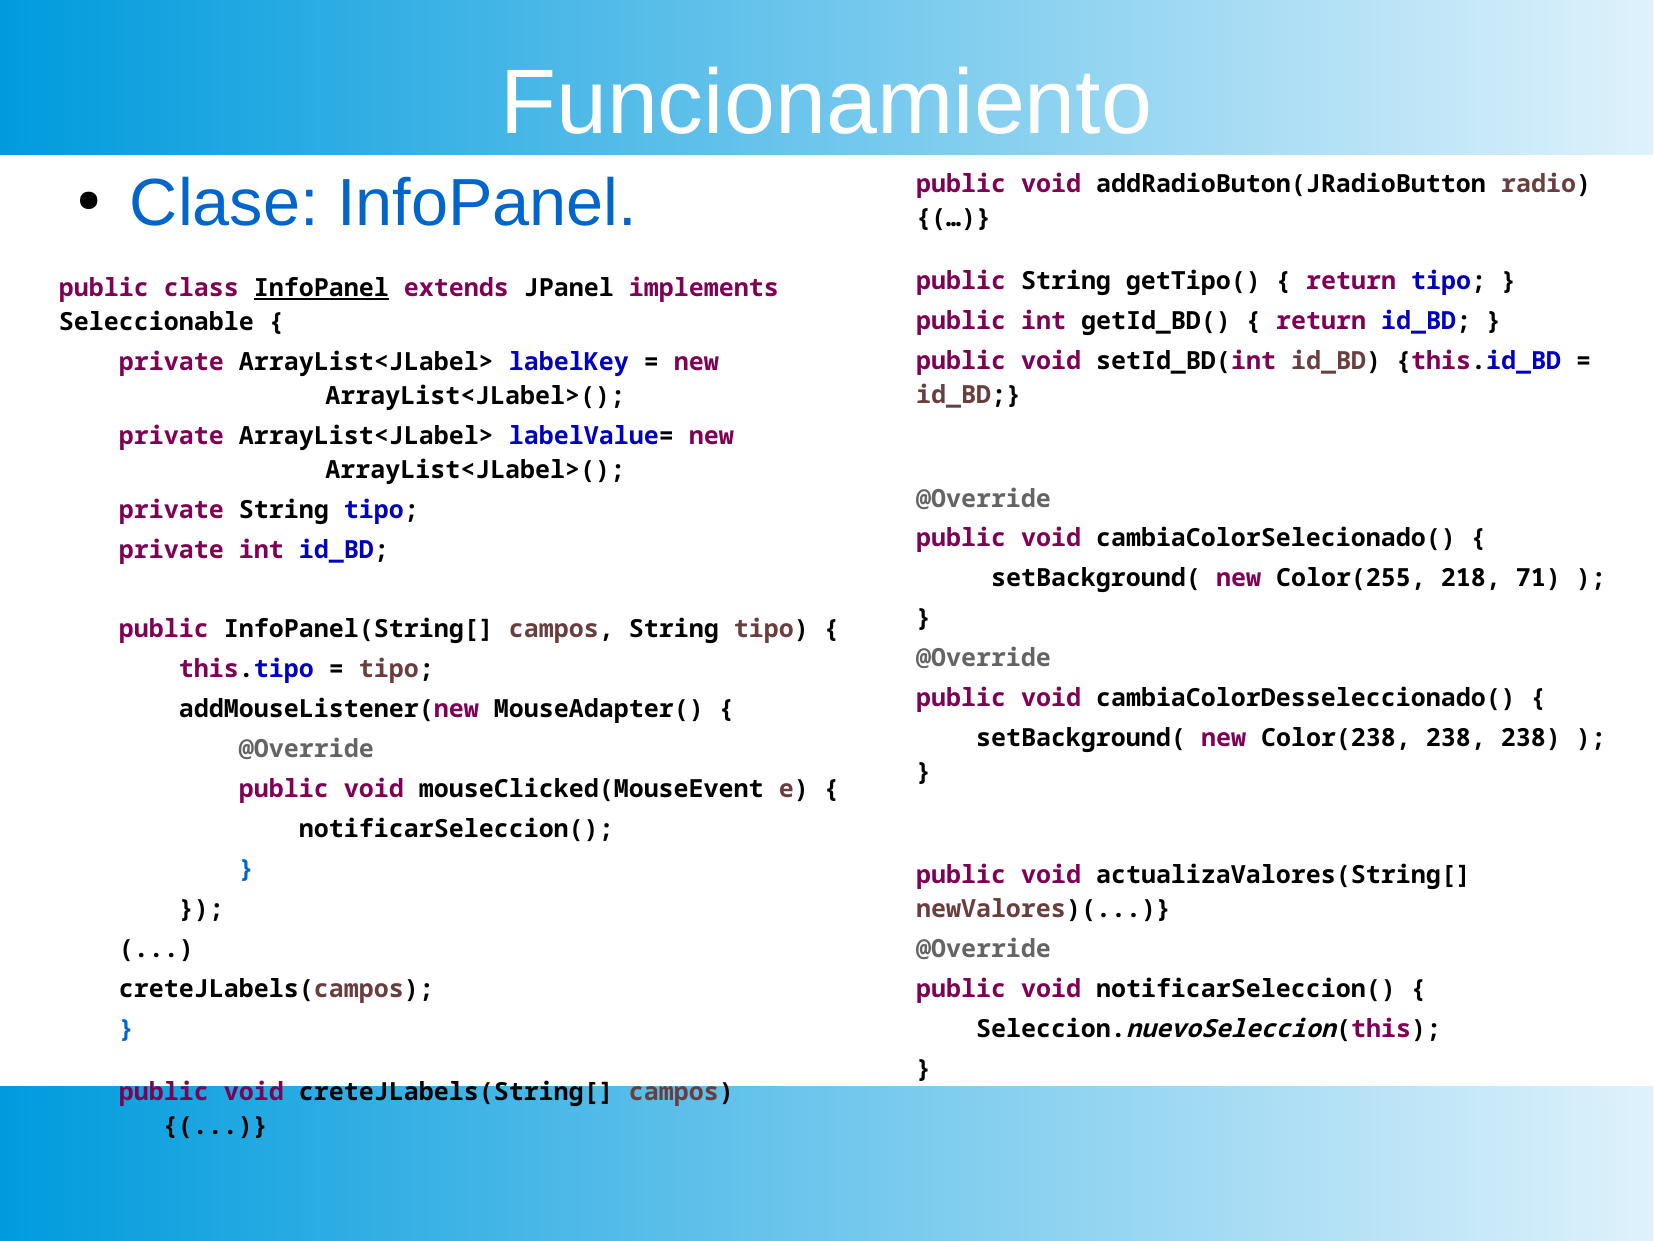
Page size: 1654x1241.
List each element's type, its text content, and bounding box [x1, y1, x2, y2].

title Funcionamiento [82, 49, 1571, 155]
picture [138, 1086, 142, 1097]
picture [129, 1086, 133, 1241]
list public void addRadioButon(JRadioButton radio) {(…)} public String getTipo() { return tipo; } public int getId_BD() { return id_BD; } public void setId_BD(int id_BD) {this.id_BD = id_BD;} @Override public void cambiaColorSelecionado() { setBackground( new Color(255, 218, 71) ); } @Override public void cambiaColorDesseleccionado() { setBackground( new Color(238, 238, 238) ); } public void actualizaValores(String[] newValores)(...)} @Override public void notificarSeleccion() { Seleccion.nuevoSeleccion(this); } [845, 165, 1607, 1063]
list Clase: InfoPanel. public class InfoPanel extends JPanel implements Seleccionable { private ArrayList<JLabel> labelKey = new ArrayList<JLabel>(); private ArrayList<JLabel> labelValue= new ArrayList<JLabel>(); private String tipo; private int id_BD; public InfoPanel(String[] campos, String tipo) { this.tipo = tipo; addMouseListener(new MouseAdapter() { @Override public void mouseClicked(MouseEvent e) { notificarSeleccion(); } }); (...) creteJLabels(campos); } public void creteJLabels(String[] campos) {(...)} [59, 165, 846, 1075]
